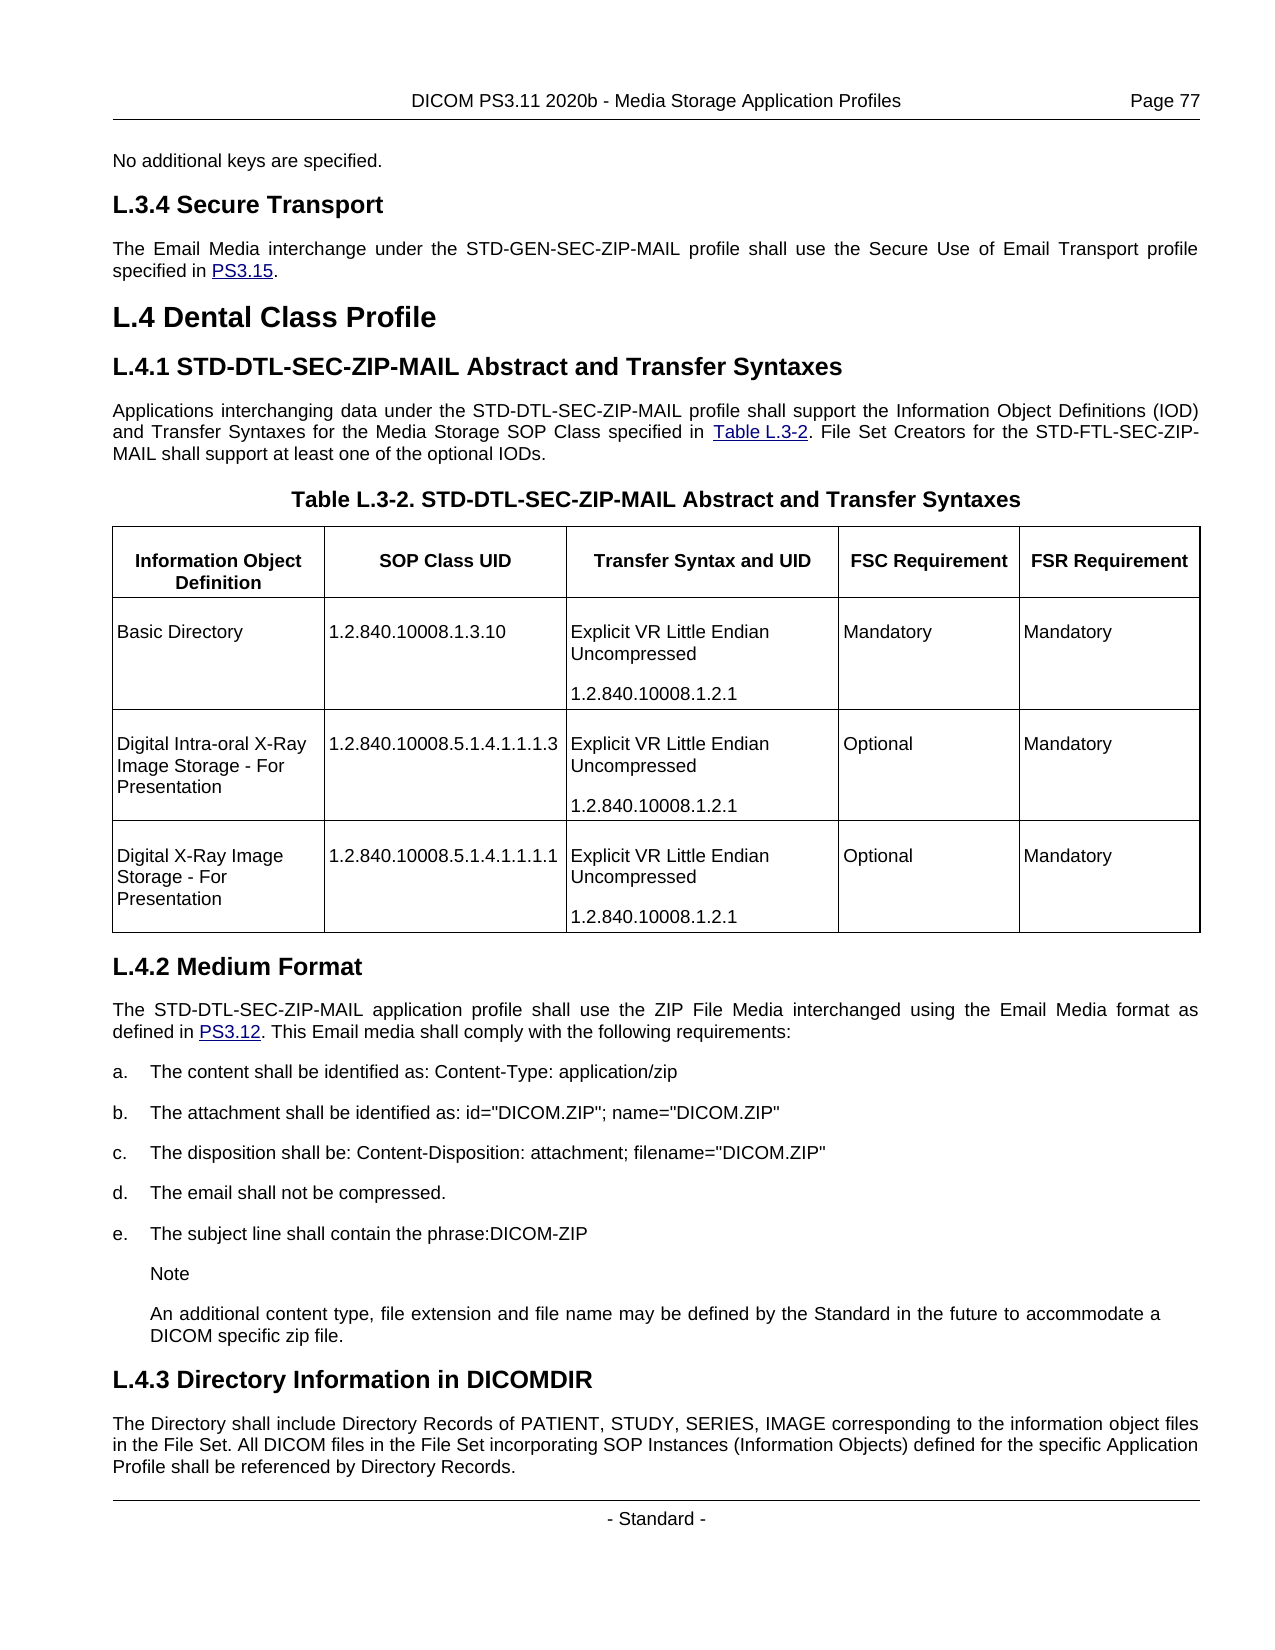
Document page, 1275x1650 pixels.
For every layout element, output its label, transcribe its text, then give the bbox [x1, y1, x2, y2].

table_cell 1.2.840.10008.5.1.4.1.1.1.3 [325, 710, 566, 820]
text e. The subject line shall contain the phrase:DICOM-ZIP [112, 1222, 1200, 1244]
table_header FSC Requirement [839, 527, 1019, 597]
text L.4.3 Directory Information in DICOMDIR [112, 1365, 1200, 1394]
table_header FSR Requirement [1020, 527, 1199, 597]
table_cell Mandatory [839, 598, 1019, 709]
table_cell Explicit VR Little Endian Uncompressed 1.2.840.10008.1.2.1 [567, 598, 838, 709]
text L.4.1 STD-DTL-SEC-ZIP-MAIL Abstract and Transfer Syntaxes [112, 352, 1200, 381]
table_cell 1.2.840.10008.5.1.4.1.1.1.1 [325, 821, 566, 932]
table_cell Mandatory [1020, 821, 1199, 932]
table_header SOP Class UID [325, 527, 566, 597]
text b. The attachment shall be identified as: id="DICOM.ZIP"; name="DICOM.ZIP" [112, 1101, 1200, 1123]
table_cell Optional [839, 710, 1019, 820]
text d. The email shall not be compressed. [112, 1182, 1200, 1204]
table_cell Basic Directory [113, 598, 324, 709]
text Table L.3-2. STD-DTL-SEC-ZIP-MAIL Abstract and Transfer Syntaxes [112, 487, 1200, 512]
text c. The disposition shall be: Content-Disposition: attachment; filename="DICOM.ZIP" [112, 1142, 1200, 1163]
text The Directory shall include Directory Records of PATIENT, STUDY, SERIES, IMAGE corresponding to the information object files in the File Set. All DICOM files in the File Set incorporating SOP Instances (Information Objects) defined for the specific Application Profile shall be referenced by Directory Records. [112, 1412, 1200, 1477]
text An additional content type, file extension and file name may be defined by the Standard in the future to accommodate a DICOM specific zip file. [150, 1303, 1162, 1346]
text L.3.4 Secure Transport [112, 190, 1200, 219]
table_cell Digital Intra-oral X-Ray Image Storage - For Presentation [113, 710, 324, 820]
table_cell Mandatory [1020, 710, 1199, 820]
text The STD-DTL-SEC-ZIP-MAIL application profile shall use the ZIP File Media interchanged using the Email Media format as defined in PS3.12. This Email media shall comply with the following requirements: [112, 999, 1200, 1042]
text L.4 Dental Class Profile [112, 300, 1200, 333]
text No additional keys are specified. [112, 150, 1200, 172]
table_cell Explicit VR Little Endian Uncompressed 1.2.840.10008.1.2.1 [567, 821, 838, 932]
table_cell 1.2.840.10008.1.3.10 [325, 598, 566, 709]
table_header Information Object Definition [113, 527, 324, 597]
table_header Transfer Syntax and UID [567, 527, 838, 597]
text The Email Media interchange under the STD-GEN-SEC-ZIP-MAIL profile shall use the Secure Use of Email Transport profile specified in PS3.15. [112, 238, 1200, 281]
text Applications interchanging data under the STD-DTL-SEC-ZIP-MAIL profile shall support the Information Object Definitions (IOD) and Transfer Syntaxes for the Media Storage SOP Class specified in Table L.3-2. File Set Creators for the STD-FTL-SEC-ZIP-MAIL shall support at least one of the optional IODs. [112, 399, 1200, 464]
text Note [150, 1263, 1162, 1284]
text L.4.2 Medium Format [112, 952, 1200, 981]
table_cell Digital X-Ray Image Storage - For Presentation [113, 821, 324, 932]
text a. The content shall be identified as: Content-Type: application/zip [112, 1061, 1200, 1083]
table_cell Optional [839, 821, 1019, 932]
table_cell Mandatory [1020, 598, 1199, 709]
table_cell Explicit VR Little Endian Uncompressed 1.2.840.10008.1.2.1 [567, 710, 838, 820]
